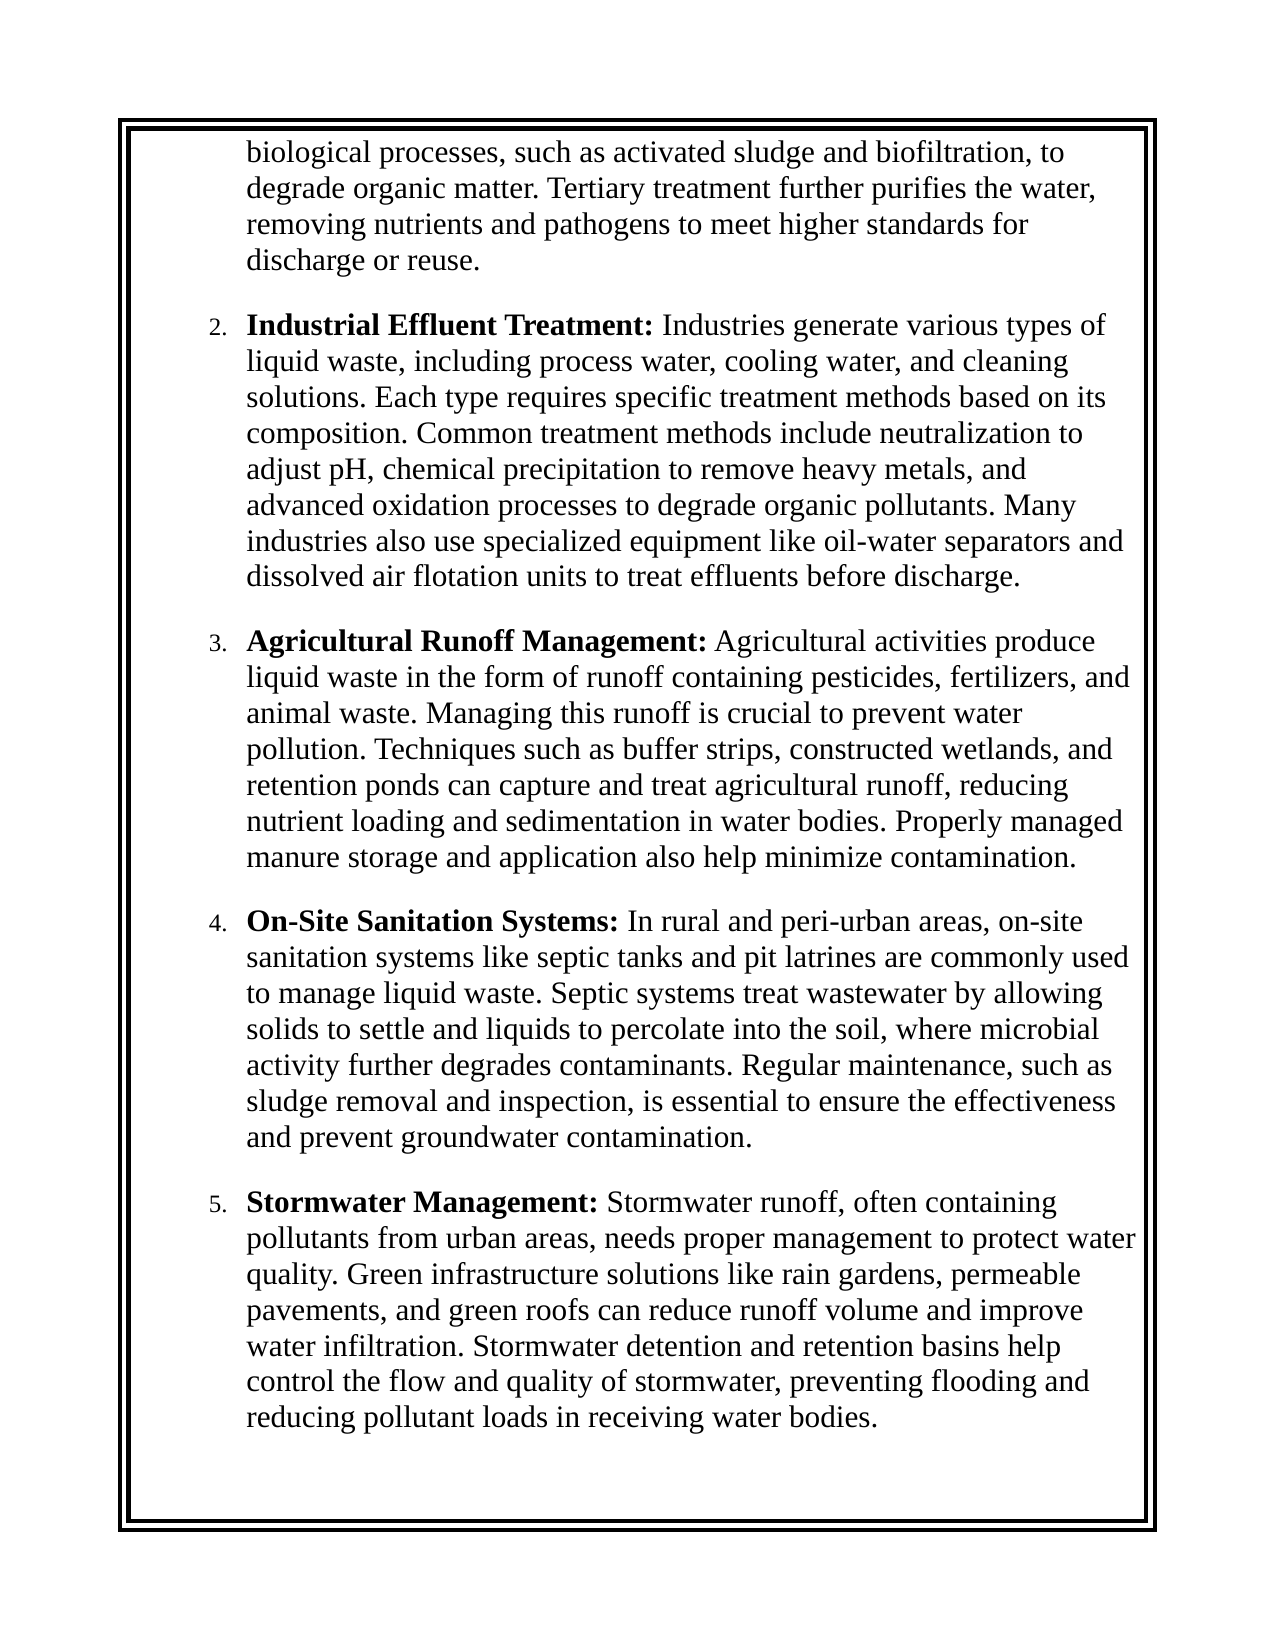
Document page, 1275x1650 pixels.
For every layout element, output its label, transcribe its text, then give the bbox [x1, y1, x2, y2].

list Stormwater Management: Stormwater runoff, often containing pollutants from urban areas, needs proper management to protect water quality. Green infrastructure solutions like rain gardens, permeable pavements, and green roofs can reduce runoff volume and improve water infiltration. Stormwater detention and retention basins help control the flow and quality of stormwater, preventing flooding and reducing pollutant loads in receiving water bodies. [209, 1183, 1141, 1434]
list Industrial Effluent Treatment: Industries generate various types of liquid waste, including process water, cooling water, and cleaning solutions. Each type requires specific treatment methods based on its composition. Common treatment methods include neutralization to adjust pH, chemical precipitation to remove heavy metals, and advanced oxidation processes to degrade organic pollutants. Many industries also use specialized equipment like oil-water separators and dissolved air flotation units to treat effluents before discharge. [209, 306, 1141, 594]
list biological processes, such as activated sludge and biofiltration, to degrade organic matter. Tertiary treatment further purifies the water, removing nutrients and pathogens to meet higher standards for discharge or reuse. [209, 134, 1141, 277]
list Agricultural Runoff Management: Agricultural activities produce liquid waste in the form of runoff containing pesticides, fertilizers, and animal waste. Managing this runoff is crucial to prevent water pollution. Techniques such as buffer strips, constructed wetlands, and retention ponds can capture and treat agricultural runoff, reducing nutrient loading and sedimentation in water bodies. Properly managed manure storage and application also help minimize contamination. [209, 622, 1141, 874]
list On-Site Sanitation Systems: In rural and peri-urban areas, on-site sanitation systems like septic tanks and pit latrines are commonly used to manage liquid waste. Septic systems treat wastewater by allowing solids to settle and liquids to percolate into the soil, where microbial activity further degrades contaminants. Regular maintenance, such as sludge removal and inspection, is essential to ensure the effectiveness and prevent groundwater contamination. [209, 903, 1141, 1154]
